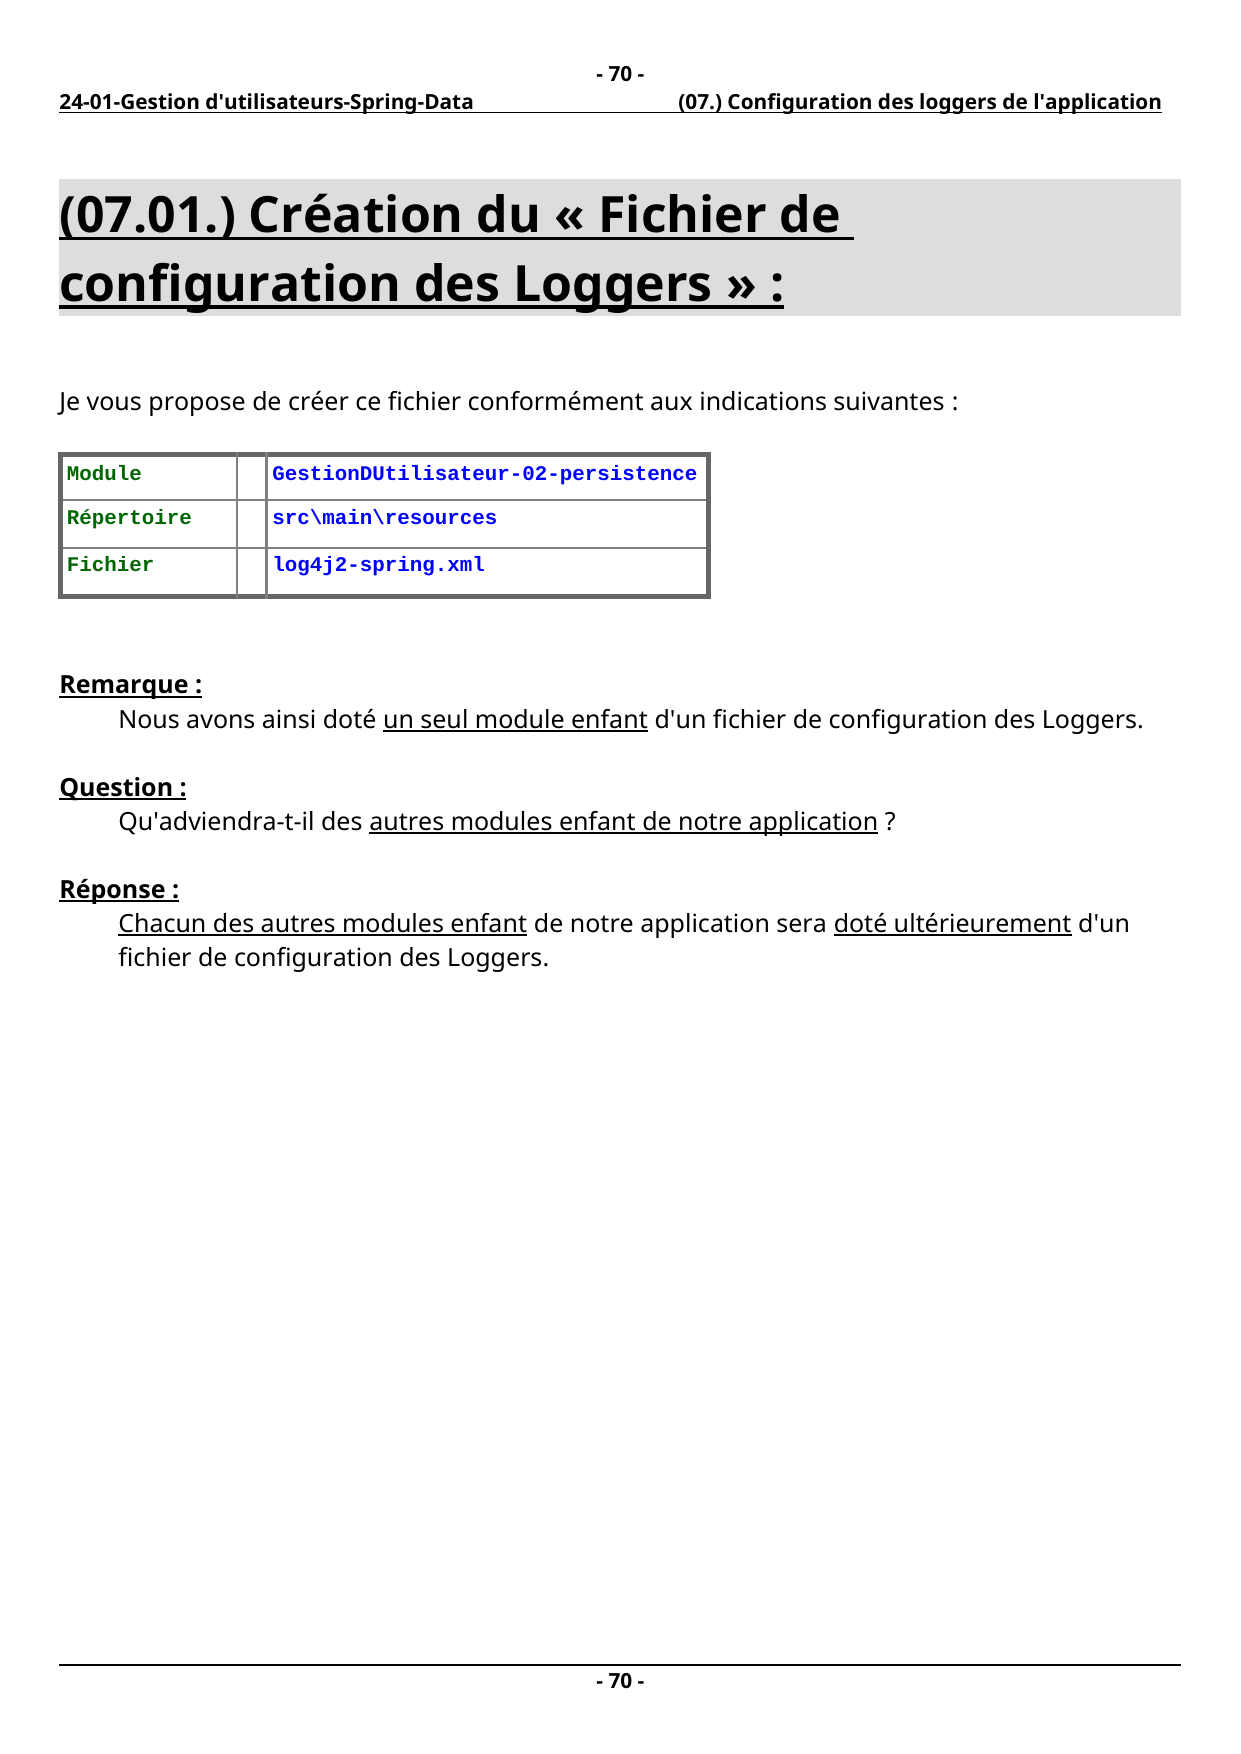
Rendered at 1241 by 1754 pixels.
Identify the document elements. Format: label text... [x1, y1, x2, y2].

table_cell [238, 549, 265, 594]
text Je vous propose de créer ce fichier conformément aux indications suivantes : [59, 384, 1181, 418]
table_header GestionDUtilisateur-02-persistence [268, 457, 706, 499]
text (07.01.) Création du « Fichier de configuration des Loggers » : [59, 179, 1181, 316]
text Question : [59, 769, 1181, 803]
text Réponse : [59, 872, 1181, 906]
table_cell [238, 501, 265, 547]
table_cell Répertoire [63, 501, 236, 547]
table_cell src\main\resources [268, 501, 706, 547]
table_cell Fichier [63, 549, 236, 594]
text Remarque : [59, 667, 1181, 701]
table_header [238, 457, 265, 499]
text Chacun des autres modules enfant de notre application sera doté ultérieurement d'un fichier de configuration des Loggers. [118, 906, 1181, 974]
text Qu'adviendra-t-il des autres modules enfant de notre application ? [118, 803, 1181, 837]
table_header Module [63, 457, 236, 499]
text Nous avons ainsi doté un seul module enfant d'un fichier de configuration des Loggers. [118, 701, 1181, 735]
table_cell log4j2-spring.xml [268, 549, 706, 594]
